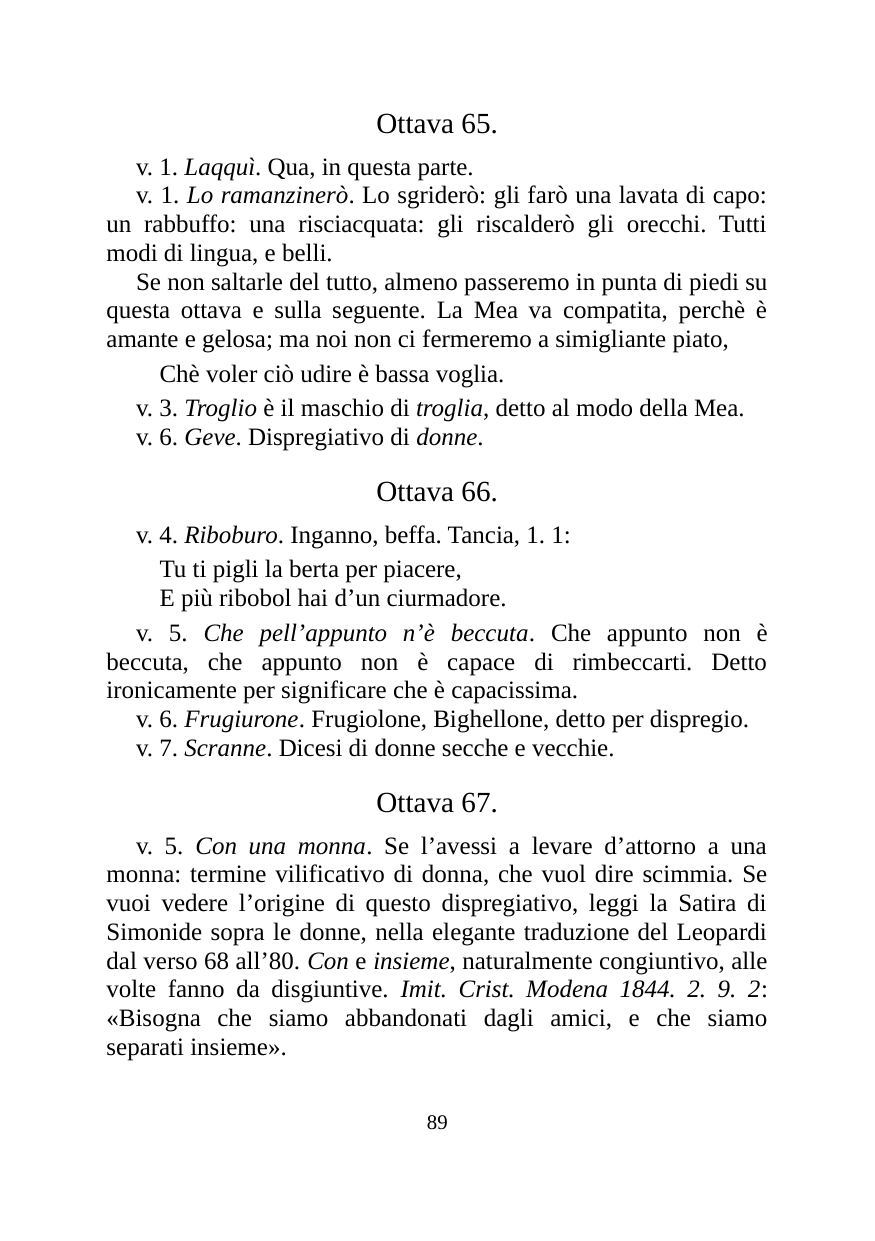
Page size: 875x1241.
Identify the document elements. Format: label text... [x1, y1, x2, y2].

text Tu ti pigli la berta per piacere, E più ribobol hai d’un ciurmadore. [159, 554, 768, 612]
text v. 4. Riboburo. Inganno, beffa. Tancia, 1. 1: [106, 520, 768, 549]
text v. 5. Con una monna. Se l’avessi a levare d’attorno a una monna: termine vilificativo di donna, che vuol dire scimmia. Se vuoi vedere l’origine di questo dispregiativo, leggi la Satira di Simonide sopra le donne, nella elegante traduzione del Leopardi dal verso 68 all’80. Con e insieme, naturalmente congiuntivo, alle volte fanno da disgiuntive. Imit. Crist. Modena 1844. 2. 9. 2: «Bisogna che siamo abbandonati dagli amici, e che siamo separati insieme». [106, 831, 768, 1061]
text v. 1. Laqquì. Qua, in questa parte. [106, 152, 768, 180]
text v. 7. Scranne. Dicesi di donne secche e vecchie. [106, 733, 768, 762]
text v. 1. Lo ramanzinerò. Lo sgriderò: gli farò una lavata di capo: un rabbuffo: una risciacquata: gli riscalderò gli orecchi. Tutti modi di lingua, e belli. [106, 180, 768, 267]
text v. 5. Che pell’appunto n’è beccuta. Che appunto non è beccuta, che appunto non è capace di rimbeccarti. Detto ironicamente per significare che è capacissima. [106, 618, 768, 704]
text Se non saltarle del tutto, almeno passeremo in punta di piedi su questa ottava e sulla seguente. La Mea va compatita, perchè è amante e gelosa; ma noi non ci fermeremo a simigliante piato, [106, 267, 768, 353]
text v. 6. Frugiurone. Frugiolone, Bighellone, detto per dispregio. [106, 704, 768, 733]
text v. 3. Troglio è il maschio di troglia, detto al modo della Mea. [106, 393, 768, 422]
text Chè voler ciò udire è bassa voglia. [159, 359, 768, 387]
subtitle Ottava 65. [106, 106, 768, 140]
text v. 6. Geve. Dispregiativo di donne. [106, 422, 768, 451]
subtitle Ottava 67. [106, 785, 768, 819]
subtitle Ottava 66. [106, 474, 768, 508]
